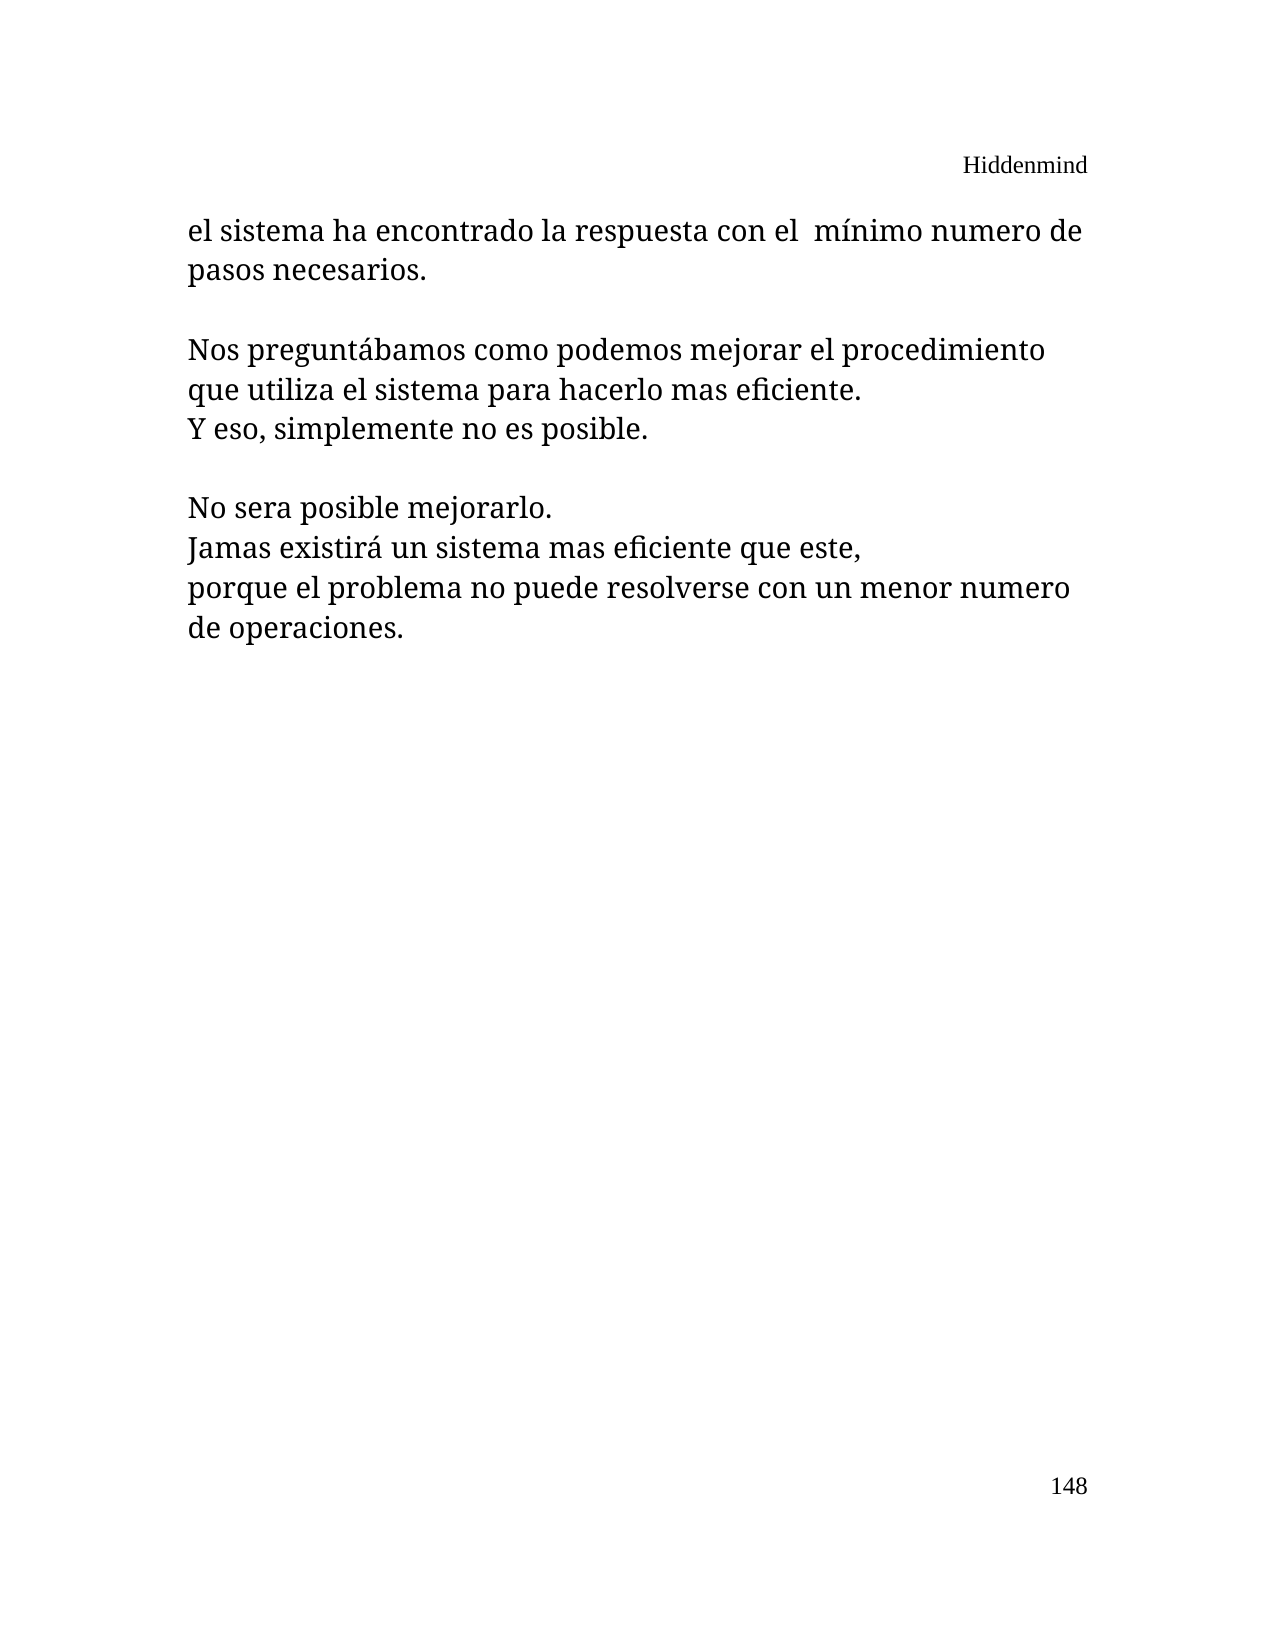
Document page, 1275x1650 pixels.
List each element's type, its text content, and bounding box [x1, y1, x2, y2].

text Nos preguntábamos como podemos mejorar el procedimiento que utiliza el sistema para hacerlo mas eficiente. [187, 329, 1087, 408]
text el sistema ha encontrado la respuesta con el mínimo numero de pasos necesarios. [187, 210, 1087, 289]
text Y eso, simplemente no es posible. [187, 408, 1087, 448]
text No sera posible mejorarlo. [187, 488, 1087, 527]
text porque el problema no puede resolverse con un menor numero de operaciones. [187, 567, 1087, 647]
text Jamas existirá un sistema mas eficiente que este, [187, 527, 1087, 567]
